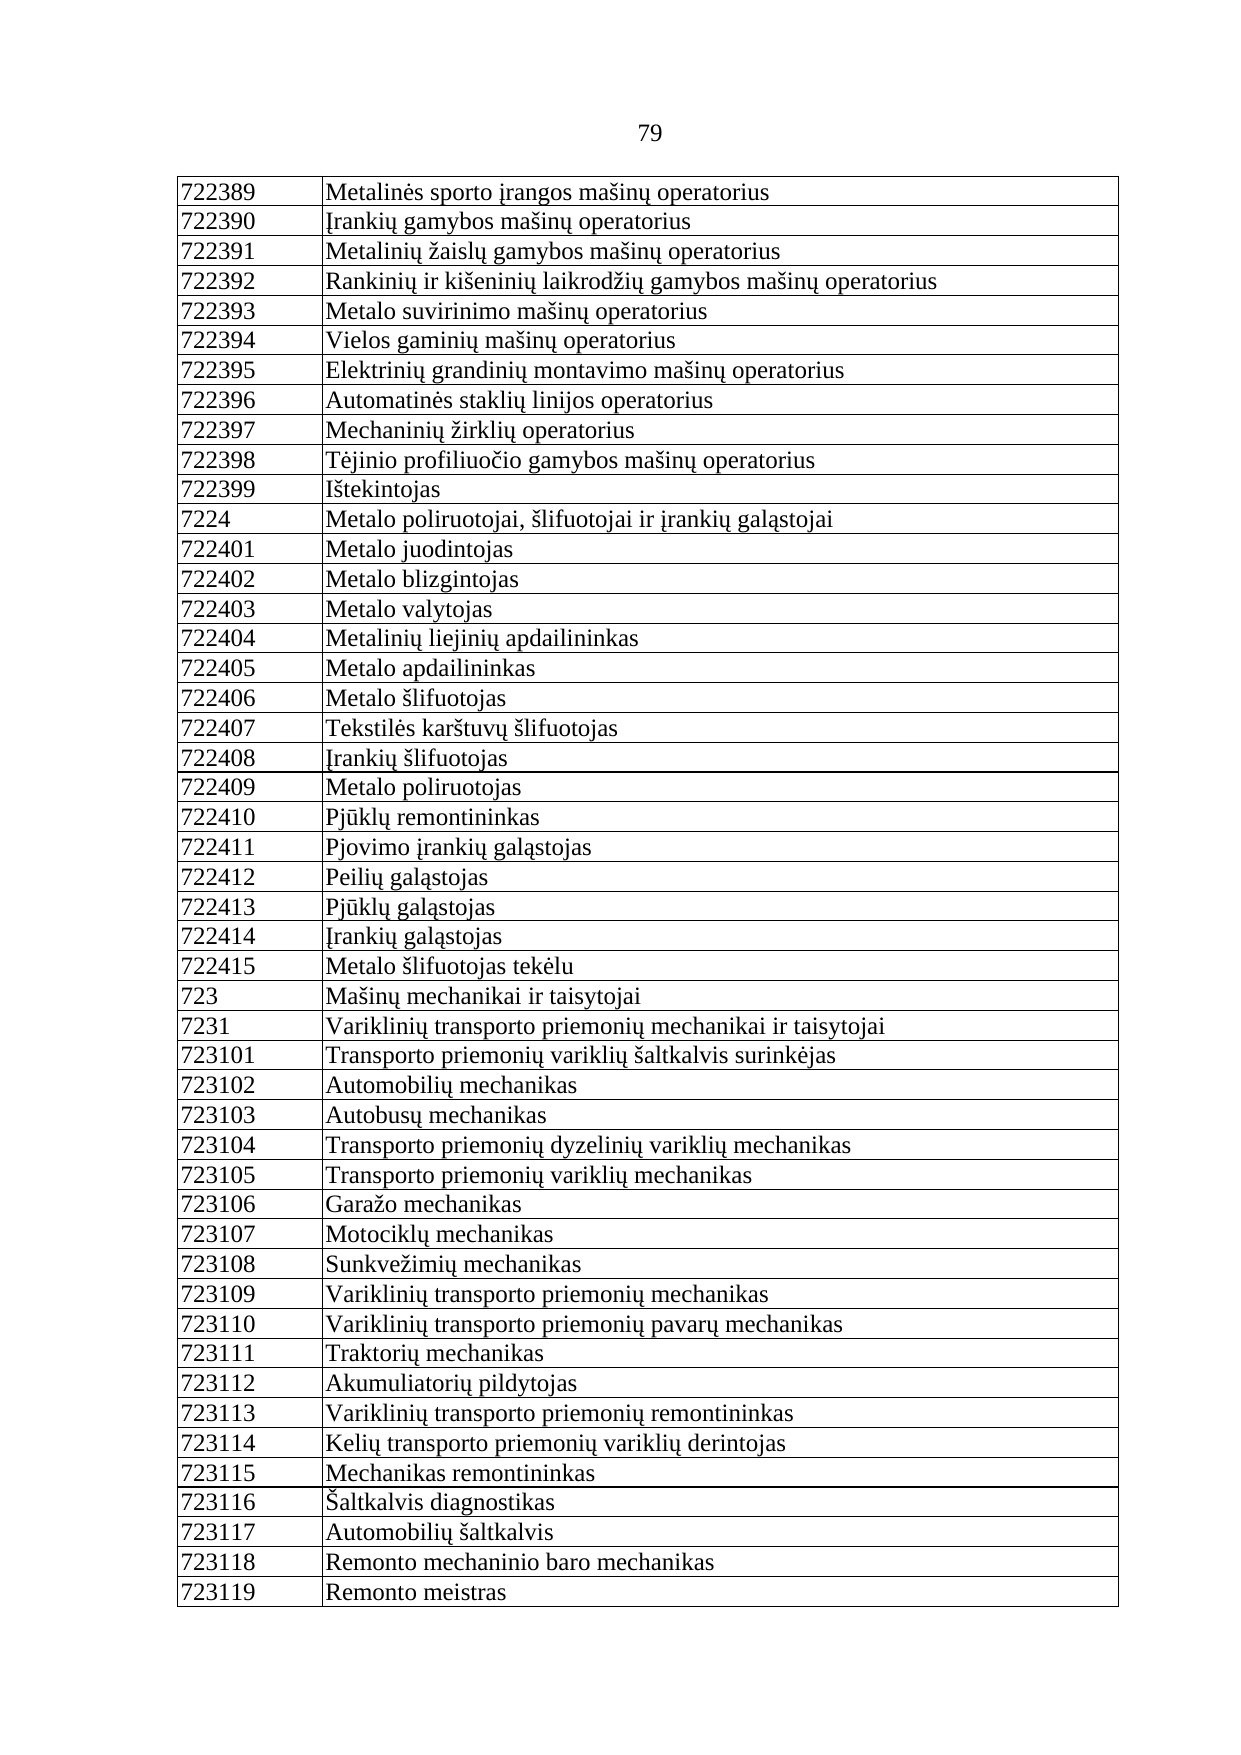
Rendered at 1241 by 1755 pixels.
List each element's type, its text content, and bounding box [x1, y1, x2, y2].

table_cell Rankinių ir kišeninių laikrodžių gamybos mašinų operatorius [323, 266, 1118, 295]
table_cell 722408 [178, 743, 322, 771]
table_cell Variklinių transporto priemonių mechanikas [323, 1279, 1118, 1308]
table_cell 723119 [178, 1577, 322, 1606]
table_cell 722409 [178, 773, 322, 801]
table_cell Tėjinio profiliuočio gamybos mašinų operatorius [323, 445, 1118, 473]
table_cell 723114 [178, 1428, 322, 1457]
table_cell Metalo poliruotojas [323, 773, 1118, 801]
table_cell 723118 [178, 1547, 322, 1576]
table_cell Pjūklų remontininkas [323, 802, 1118, 831]
table_cell Peilių galąstojas [323, 862, 1118, 891]
table_cell 723 [178, 981, 322, 1010]
table_cell 723109 [178, 1279, 322, 1308]
table_cell 722389 [178, 177, 322, 205]
table_cell 723111 [178, 1339, 322, 1367]
table_cell Automobilių šaltkalvis [323, 1517, 1118, 1546]
table_cell 723113 [178, 1398, 322, 1427]
table_cell 722396 [178, 385, 322, 414]
table_cell Akumuliatorių pildytojas [323, 1368, 1118, 1397]
table_cell Sunkvežimių mechanikas [323, 1249, 1118, 1278]
table_cell 723101 [178, 1041, 322, 1069]
table_cell Mašinų mechanikai ir taisytojai [323, 981, 1118, 1010]
table_cell 722415 [178, 951, 322, 980]
table_cell Garažo mechanikas [323, 1190, 1118, 1218]
table_cell Metalo poliruotojai, šlifuotojai ir įrankių galąstojai [323, 504, 1118, 533]
table_cell 722410 [178, 802, 322, 831]
table_cell 722403 [178, 594, 322, 622]
table_cell Mechanikas remontininkas [323, 1458, 1118, 1486]
table_cell Metalo šlifuotojas [323, 683, 1118, 712]
table_cell 722404 [178, 624, 322, 652]
table_cell Pjūklų galąstojas [323, 892, 1118, 920]
table_cell Traktorių mechanikas [323, 1339, 1118, 1367]
table_cell Metalo juodintojas [323, 534, 1118, 563]
table_cell Metalo šlifuotojas tekėlu [323, 951, 1118, 980]
table_cell Motociklų mechanikas [323, 1219, 1118, 1248]
table_cell 723116 [178, 1488, 322, 1516]
table_cell 723115 [178, 1458, 322, 1486]
table_cell 723103 [178, 1100, 322, 1129]
table_cell Metalo suvirinimo mašinų operatorius [323, 296, 1118, 324]
table_cell Elektrinių grandinių montavimo mašinų operatorius [323, 355, 1118, 384]
table_cell Variklinių transporto priemonių pavarų mechanikas [323, 1309, 1118, 1337]
table_cell 723110 [178, 1309, 322, 1337]
table_cell Metalinės sporto įrangos mašinų operatorius [323, 177, 1118, 205]
table_cell Mechaninių žirklių operatorius [323, 415, 1118, 444]
table_cell Transporto priemonių variklių mechanikas [323, 1160, 1118, 1188]
table_cell Šaltkalvis diagnostikas [323, 1488, 1118, 1516]
table_cell 722395 [178, 355, 322, 384]
table_cell Pjovimo įrankių galąstojas [323, 832, 1118, 861]
table_cell 723105 [178, 1160, 322, 1188]
table_cell Automatinės staklių linijos operatorius [323, 385, 1118, 414]
table_cell Įrankių galąstojas [323, 921, 1118, 950]
table_cell 722390 [178, 206, 322, 235]
table_cell Autobusų mechanikas [323, 1100, 1118, 1129]
table_cell Ištekintojas [323, 475, 1118, 503]
table_cell 722407 [178, 713, 322, 742]
table_cell Remonto mechaninio baro mechanikas [323, 1547, 1118, 1576]
table_cell 722406 [178, 683, 322, 712]
table_cell Variklinių transporto priemonių remontininkas [323, 1398, 1118, 1427]
table_cell 722391 [178, 236, 322, 265]
table_cell 7231 [178, 1011, 322, 1039]
table_cell 722401 [178, 534, 322, 563]
table_cell Transporto priemonių dyzelinių variklių mechanikas [323, 1130, 1118, 1159]
table_cell Metalo valytojas [323, 594, 1118, 622]
table_cell 722413 [178, 892, 322, 920]
table_cell Vielos gaminių mašinų operatorius [323, 326, 1118, 354]
table_cell Remonto meistras [323, 1577, 1118, 1606]
table_cell 722402 [178, 564, 322, 593]
table_cell Tekstilės karštuvų šlifuotojas [323, 713, 1118, 742]
table_cell 722411 [178, 832, 322, 861]
table_cell 7224 [178, 504, 322, 533]
table_cell 722394 [178, 326, 322, 354]
table_cell 722392 [178, 266, 322, 295]
table_cell Transporto priemonių variklių šaltkalvis surinkėjas [323, 1041, 1118, 1069]
table_cell Įrankių gamybos mašinų operatorius [323, 206, 1118, 235]
table_cell 723106 [178, 1190, 322, 1218]
table_cell Metalo blizgintojas [323, 564, 1118, 593]
table_cell Automobilių mechanikas [323, 1070, 1118, 1099]
table_cell 723108 [178, 1249, 322, 1278]
table_cell 723102 [178, 1070, 322, 1099]
table_cell 722397 [178, 415, 322, 444]
table_cell 723104 [178, 1130, 322, 1159]
table_cell 723112 [178, 1368, 322, 1397]
table_cell 722414 [178, 921, 322, 950]
table_cell Metalinių liejinių apdailininkas [323, 624, 1118, 652]
table_cell 723107 [178, 1219, 322, 1248]
table_cell 723117 [178, 1517, 322, 1546]
table_cell 722399 [178, 475, 322, 503]
table_cell Metalo apdailininkas [323, 653, 1118, 682]
table_cell Kelių transporto priemonių variklių derintojas [323, 1428, 1118, 1457]
table_cell Įrankių šlifuotojas [323, 743, 1118, 771]
table_cell 722412 [178, 862, 322, 891]
table_cell 722398 [178, 445, 322, 473]
table_cell Metalinių žaislų gamybos mašinų operatorius [323, 236, 1118, 265]
table_cell Variklinių transporto priemonių mechanikai ir taisytojai [323, 1011, 1118, 1039]
table_cell 722393 [178, 296, 322, 324]
table_cell 722405 [178, 653, 322, 682]
